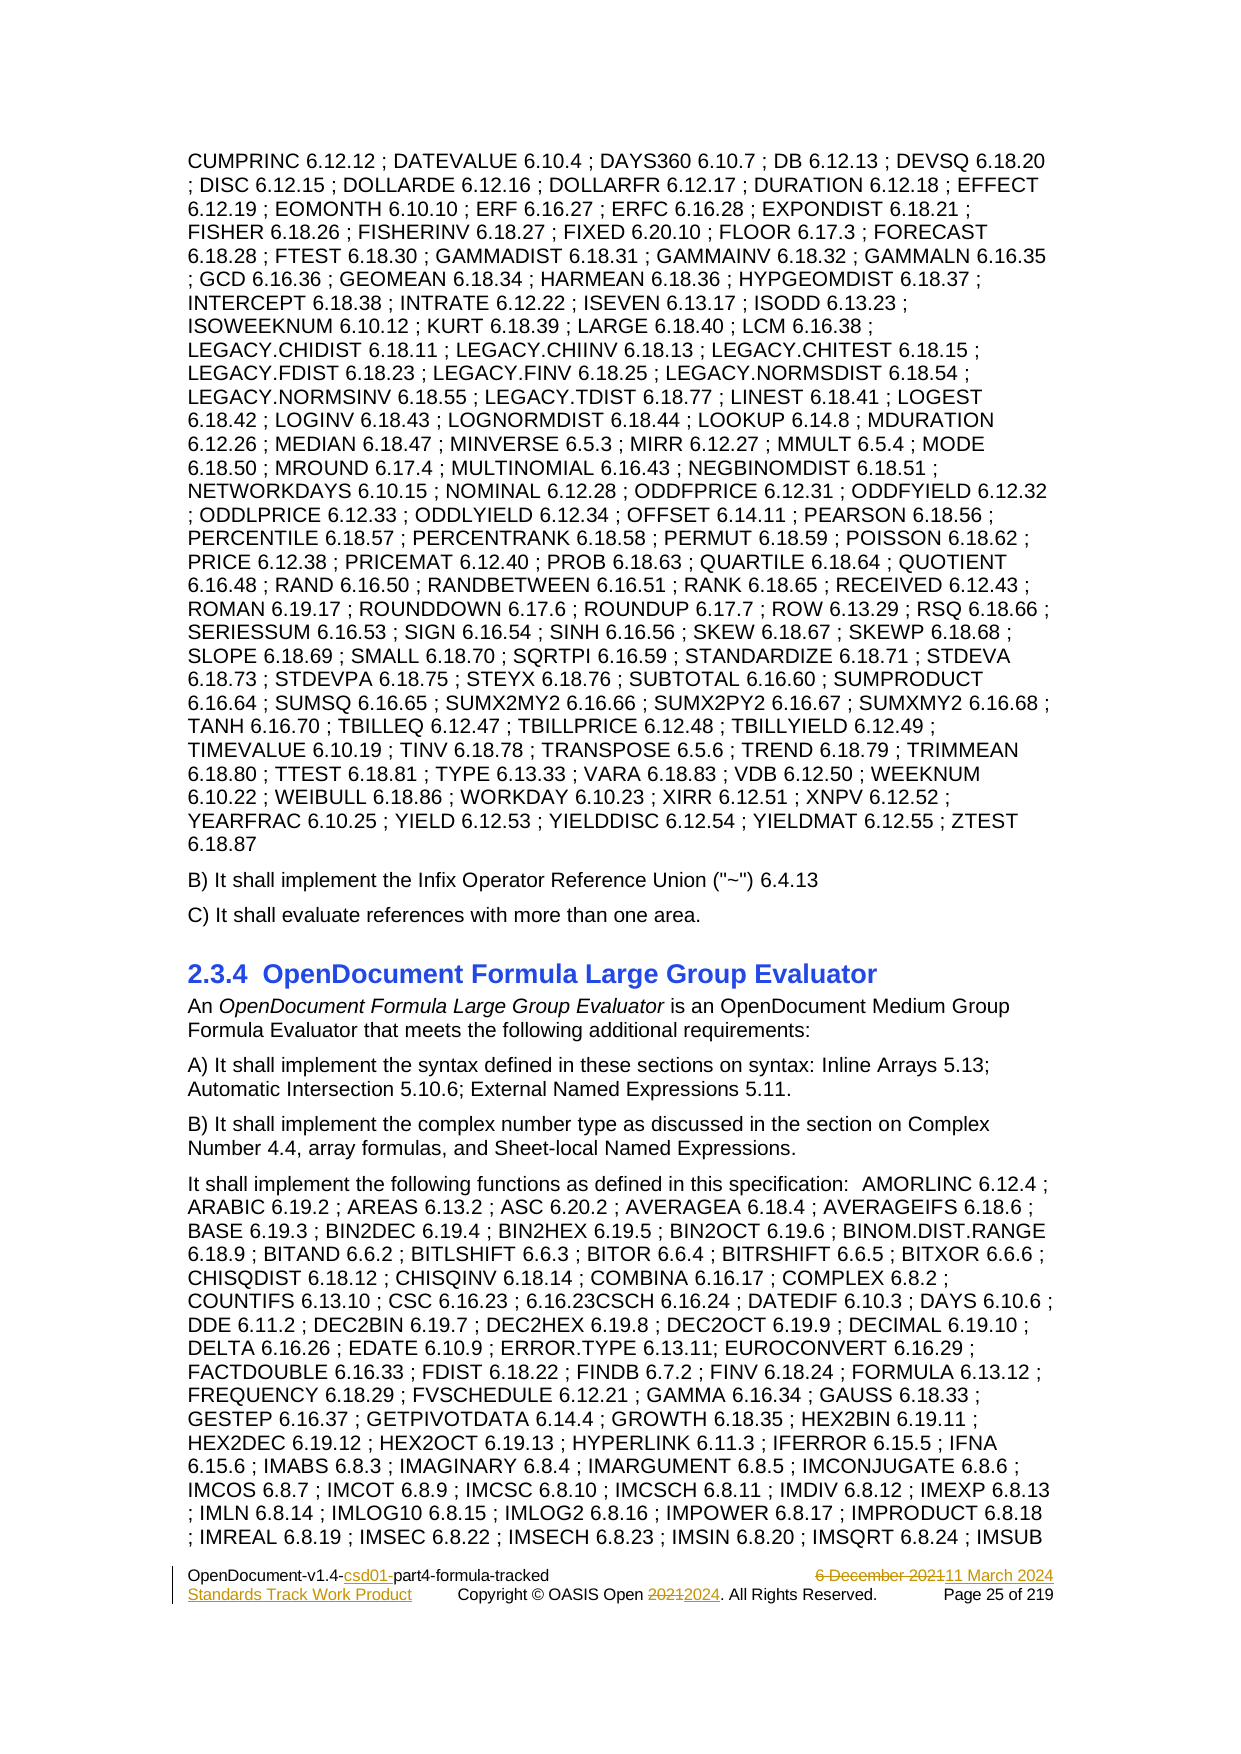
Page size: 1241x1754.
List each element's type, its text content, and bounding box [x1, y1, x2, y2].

subtitle OpenDocument Formula Large Group Evaluator [187, 958, 1053, 988]
list It shall implement the syntax defined in these sections on syntax: Inline Arrays 5.13; Automatic Intersection 5.10.6; External Named Expressions 5.11. [187, 1054, 1053, 1101]
list It shall implement the complex number type as discussed in the section on Complex Number 4.4, array formulas, and Sheet-local Named Expressions. [187, 1113, 1053, 1160]
text An OpenDocument Formula Large Group Evaluator is an OpenDocument Medium Group Formula Evaluator that meets the following additional requirements: [187, 994, 1053, 1042]
list It shall implement the Infix Operator Reference Union ("~") 6.4.13 [187, 868, 1053, 892]
text It shall implement the following functions as defined in this specification: AMORLINC 6.12.4 ; ARABIC 6.19.2 ; AREAS 6.13.2 ; ASC 6.20.2 ; AVERAGEA 6.18.4 ; AVERAGEIFS 6.18.6 ; BASE 6.19.3 ; BIN2DEC 6.19.4 ; BIN2HEX 6.19.5 ; BIN2OCT 6.19.6 ; BINOM.DIST.RANGE 6.18.9 ; BITAND 6.6.2 ; BITLSHIFT 6.6.3 ; BITOR 6.6.4 ; BITRSHIFT 6.6.5 ; BITXOR 6.6.6 ; CHISQDIST 6.18.12 ; CHISQINV 6.18.14 ; COMBINA 6.16.17 ; COMPLEX 6.8.2 ; COUNTIFS 6.13.10 ; CSC 6.16.23 ; 6.16.23CSCH 6.16.24 ; DATEDIF 6.10.3 ; DAYS 6.10.6 ; DDE 6.11.2 ; DEC2BIN 6.19.7 ; DEC2HEX 6.19.8 ; DEC2OCT 6.19.9 ; DECIMAL 6.19.10 ; DELTA 6.16.26 ; EDATE 6.10.9 ; ERROR.TYPE 6.13.11; EUROCONVERT 6.16.29 ; FACTDOUBLE 6.16.33 ; FDIST 6.18.22 ; FINDB 6.7.2 ; FINV 6.18.24 ; FORMULA 6.13.12 ; FREQUENCY 6.18.29 ; FVSCHEDULE 6.12.21 ; GAMMA 6.16.34 ; GAUSS 6.18.33 ; GESTEP 6.16.37 ; GETPIVOTDATA 6.14.4 ; GROWTH 6.18.35 ; HEX2BIN 6.19.11 ; HEX2DEC 6.19.12 ; HEX2OCT 6.19.13 ; HYPERLINK 6.11.3 ; IFERROR 6.15.5 ; IFNA 6.15.6 ; IMABS 6.8.3 ; IMAGINARY 6.8.4 ; IMARGUMENT 6.8.5 ; IMCONJUGATE 6.8.6 ; IMCOS 6.8.7 ; IMCOT 6.8.9 ; IMCSC 6.8.10 ; IMCSCH 6.8.11 ; IMDIV 6.8.12 ; IMEXP 6.8.13 ; IMLN 6.8.14 ; IMLOG10 6.8.15 ; IMLOG2 6.8.16 ; IMPOWER 6.8.17 ; IMPRODUCT 6.8.18 ; IMREAL 6.8.19 ; IMSEC 6.8.22 ; IMSECH 6.8.23 ; IMSIN 6.8.20 ; IMSQRT 6.8.24 ; IMSUB [187, 1172, 1053, 1549]
list CUMPRINC 6.12.12 ; DATEVALUE 6.10.4 ; DAYS360 6.10.7 ; DB 6.12.13 ; DEVSQ 6.18.20 ; DISC 6.12.15 ; DOLLARDE 6.12.16 ; DOLLARFR 6.12.17 ; DURATION 6.12.18 ; EFFECT 6.12.19 ; EOMONTH 6.10.10 ; ERF 6.16.27 ; ERFC 6.16.28 ; EXPONDIST 6.18.21 ; FISHER 6.18.26 ; FISHERINV 6.18.27 ; FIXED 6.20.10 ; FLOOR 6.17.3 ; FORECAST 6.18.28 ; FTEST 6.18.30 ; GAMMADIST 6.18.31 ; GAMMAINV 6.18.32 ; GAMMALN 6.16.35 ; GCD 6.16.36 ; GEOMEAN 6.18.34 ; HARMEAN 6.18.36 ; HYPGEOMDIST 6.18.37 ; INTERCEPT 6.18.38 ; INTRATE 6.12.22 ; ISEVEN 6.13.17 ; ISODD 6.13.23 ; ISOWEEKNUM 6.10.12 ; KURT 6.18.39 ; LARGE 6.18.40 ; LCM 6.16.38 ; LEGACY.CHIDIST 6.18.11 ; LEGACY.CHIINV 6.18.13 ; LEGACY.CHITEST 6.18.15 ; LEGACY.FDIST 6.18.23 ; LEGACY.FINV 6.18.25 ; LEGACY.NORMSDIST 6.18.54 ; LEGACY.NORMSINV 6.18.55 ; LEGACY.TDIST 6.18.77 ; LINEST 6.18.41 ; LOGEST 6.18.42 ; LOGINV 6.18.43 ; LOGNORMDIST 6.18.44 ; LOOKUP 6.14.8 ; MDURATION 6.12.26 ; MEDIAN 6.18.47 ; MINVERSE 6.5.3 ; MIRR 6.12.27 ; MMULT 6.5.4 ; MODE 6.18.50 ; MROUND 6.17.4 ; MULTINOMIAL 6.16.43 ; NEGBINOMDIST 6.18.51 ; NETWORKDAYS 6.10.15 ; NOMINAL 6.12.28 ; ODDFPRICE 6.12.31 ; ODDFYIELD 6.12.32 ; ODDLPRICE 6.12.33 ; ODDLYIELD 6.12.34 ; OFFSET 6.14.11 ; PEARSON 6.18.56 ; PERCENTILE 6.18.57 ; PERCENTRANK 6.18.58 ; PERMUT 6.18.59 ; POISSON 6.18.62 ; PRICE 6.12.38 ; PRICEMAT 6.12.40 ; PROB 6.18.63 ; QUARTILE 6.18.64 ; QUOTIENT 6.16.48 ; RAND 6.16.50 ; RANDBETWEEN 6.16.51 ; RANK 6.18.65 ; RECEIVED 6.12.43 ; ROMAN 6.19.17 ; ROUNDDOWN 6.17.6 ; ROUNDUP 6.17.7 ; ROW 6.13.29 ; RSQ 6.18.66 ; SERIESSUM 6.16.53 ; SIGN 6.16.54 ; SINH 6.16.56 ; SKEW 6.18.67 ; SKEWP 6.18.68 ; SLOPE 6.18.69 ; SMALL 6.18.70 ; SQRTPI 6.16.59 ; STANDARDIZE 6.18.71 ; STDEVA 6.18.73 ; STDEVPA 6.18.75 ; STEYX 6.18.76 ; SUBTOTAL 6.16.60 ; SUMPRODUCT 6.16.64 ; SUMSQ 6.16.65 ; SUMX2MY2 6.16.66 ; SUMX2PY2 6.16.67 ; SUMXMY2 6.16.68 ; TANH 6.16.70 ; TBILLEQ 6.12.47 ; TBILLPRICE 6.12.48 ; TBILLYIELD 6.12.49 ; TIMEVALUE 6.10.19 ; TINV 6.18.78 ; TRANSPOSE 6.5.6 ; TREND 6.18.79 ; TRIMMEAN 6.18.80 ; TTEST 6.18.81 ; TYPE 6.13.33 ; VARA 6.18.83 ; VDB 6.12.50 ; WEEKNUM 6.10.22 ; WEIBULL 6.18.86 ; WORKDAY 6.10.23 ; XIRR 6.12.51 ; XNPV 6.12.52 ; YEARFRAC 6.10.25 ; YIELD 6.12.53 ; YIELDDISC 6.12.54 ; YIELDMAT 6.12.55 ; ZTEST 6.18.87 [187, 150, 1053, 856]
list It shall evaluate references with more than one area. [187, 904, 1053, 927]
